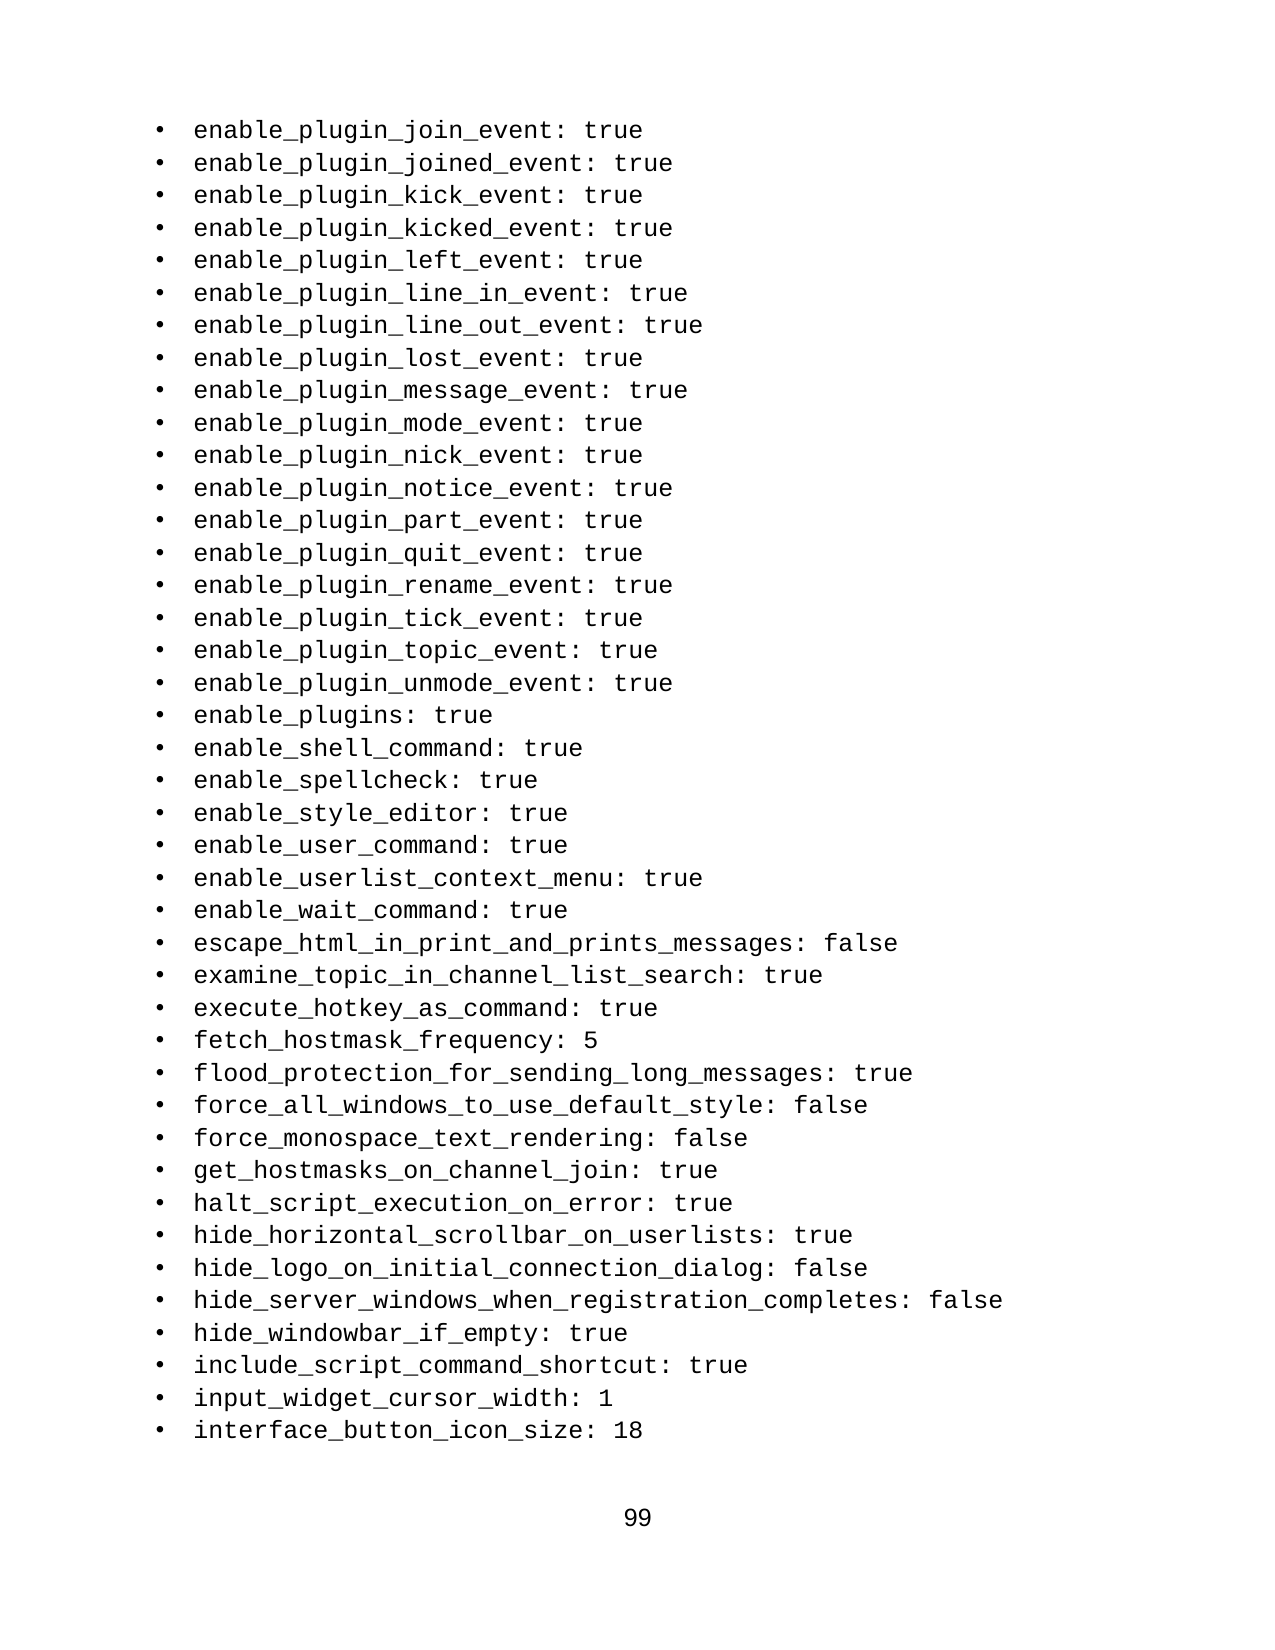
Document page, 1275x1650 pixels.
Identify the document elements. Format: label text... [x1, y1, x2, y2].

list hide_horizontal_scrollbar_on_userlists: true [156, 1223, 1157, 1251]
list enable_plugins: true [156, 703, 1157, 731]
list input_widget_cursor_width: 1 [156, 1386, 1157, 1414]
list enable_user_command: true [156, 833, 1157, 861]
list enable_plugin_line_in_event: true [156, 281, 1157, 309]
list enable_plugin_message_event: true [156, 378, 1157, 406]
list enable_wait_command: true [156, 898, 1157, 926]
list enable_plugin_line_out_event: true [156, 313, 1157, 341]
list enable_plugin_topic_event: true [156, 638, 1157, 666]
list enable_plugin_notice_event: true [156, 476, 1157, 504]
list enable_spellcheck: true [156, 768, 1157, 796]
list enable_plugin_quit_event: true [156, 541, 1157, 569]
list escape_html_in_print_and_prints_messages: false [156, 931, 1157, 959]
list enable_plugin_join_event: true [156, 118, 1157, 146]
list enable_plugin_unmode_event: true [156, 671, 1157, 699]
list fetch_hostmask_frequency: 5 [156, 1028, 1157, 1056]
list force_monospace_text_rendering: false [156, 1126, 1157, 1154]
list enable_style_editor: true [156, 801, 1157, 829]
list enable_plugin_nick_event: true [156, 443, 1157, 471]
list enable_plugin_kick_event: true [156, 183, 1157, 211]
list halt_script_execution_on_error: true [156, 1191, 1157, 1219]
list enable_plugin_left_event: true [156, 248, 1157, 276]
list enable_userlist_context_menu: true [156, 866, 1157, 894]
list hide_server_windows_when_registration_completes: false [156, 1288, 1157, 1316]
list enable_plugin_part_event: true [156, 508, 1157, 536]
list enable_plugin_rename_event: true [156, 573, 1157, 601]
list enable_plugin_tick_event: true [156, 606, 1157, 634]
list interface_button_icon_size: 18 [156, 1418, 1157, 1446]
list enable_plugin_mode_event: true [156, 411, 1157, 439]
list flood_protection_for_sending_long_messages: true [156, 1061, 1157, 1089]
list include_script_command_shortcut: true [156, 1353, 1157, 1381]
list get_hostmasks_on_channel_join: true [156, 1158, 1157, 1186]
list hide_logo_on_initial_connection_dialog: false [156, 1256, 1157, 1284]
list examine_topic_in_channel_list_search: true [156, 963, 1157, 991]
list enable_plugin_kicked_event: true [156, 216, 1157, 244]
list enable_shell_command: true [156, 736, 1157, 764]
list hide_windowbar_if_empty: true [156, 1321, 1157, 1349]
list execute_hotkey_as_command: true [156, 996, 1157, 1024]
list enable_plugin_lost_event: true [156, 346, 1157, 374]
list enable_plugin_joined_event: true [156, 151, 1157, 179]
list force_all_windows_to_use_default_style: false [156, 1093, 1157, 1121]
